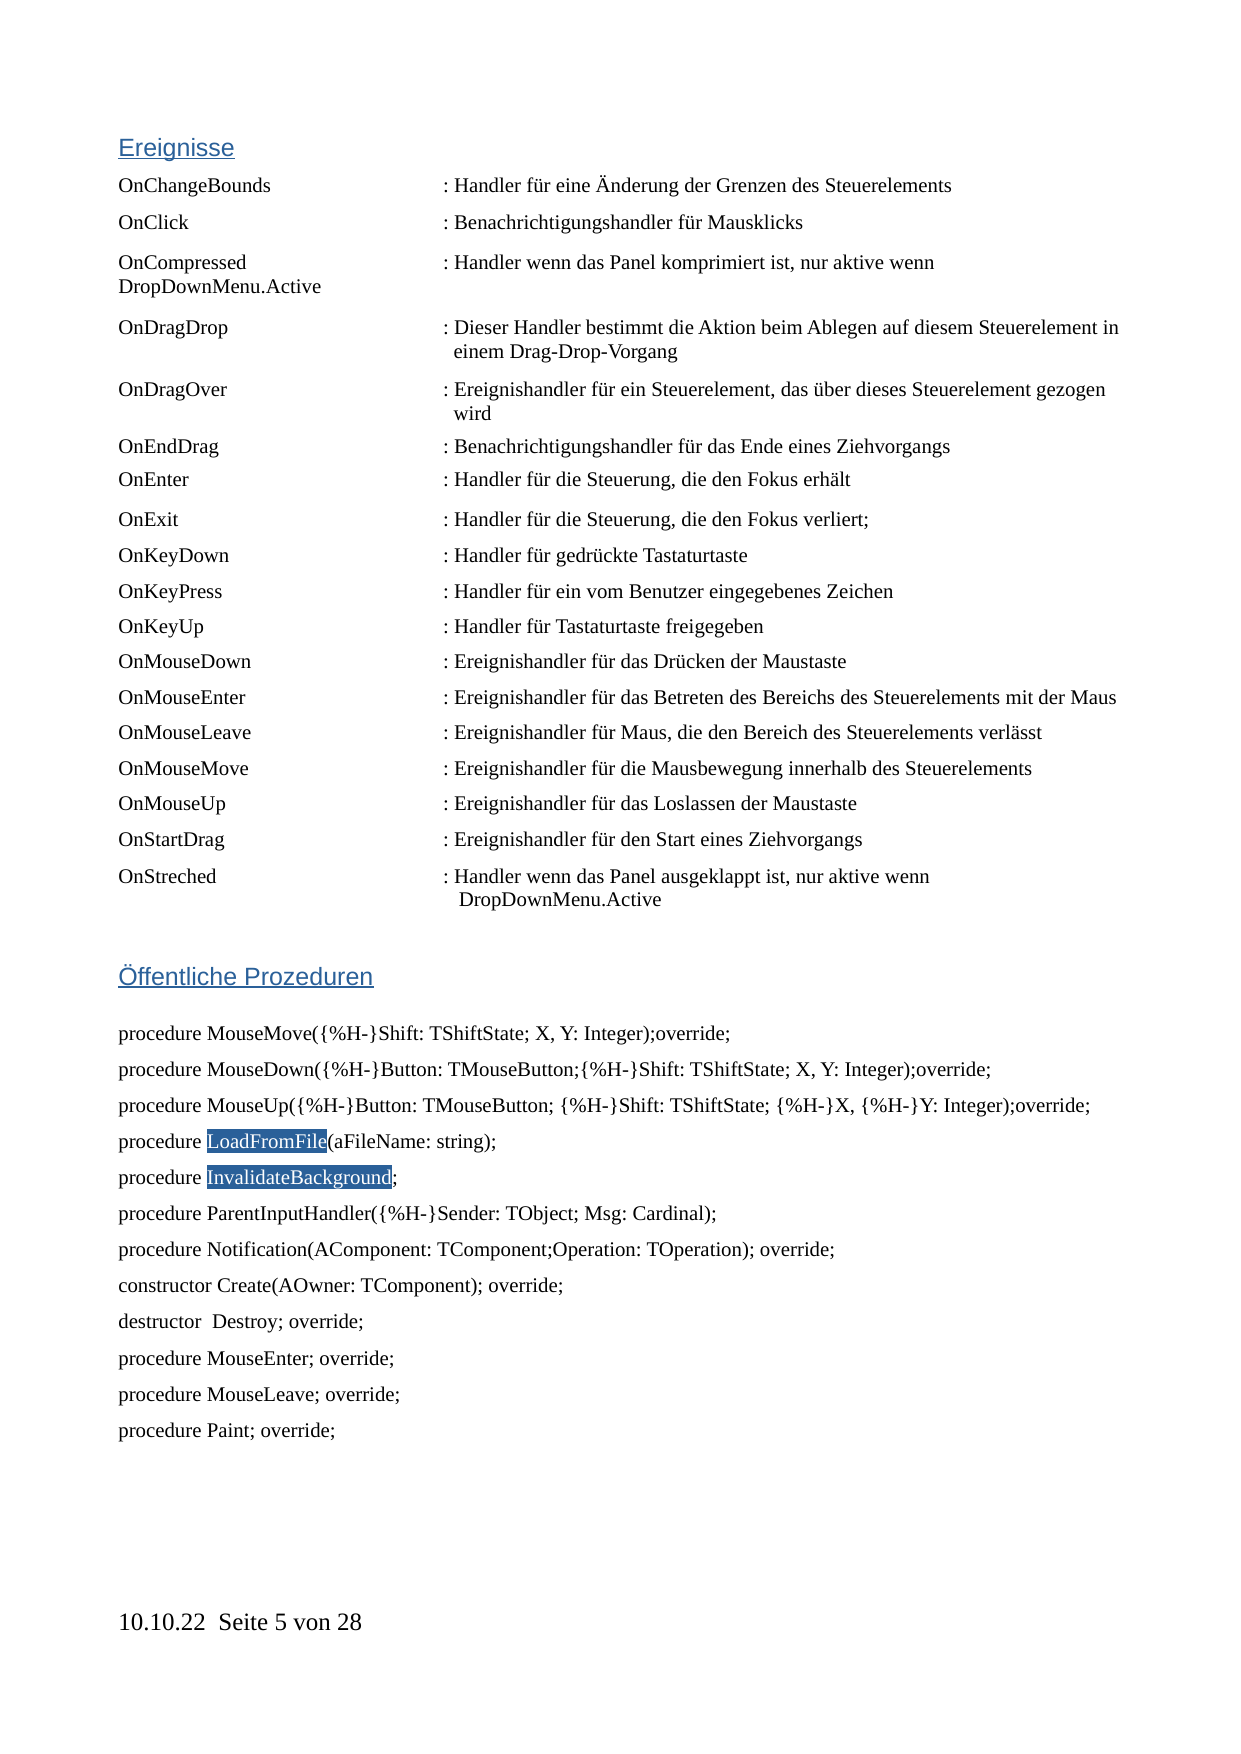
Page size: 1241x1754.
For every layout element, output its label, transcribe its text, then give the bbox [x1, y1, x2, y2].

text procedure MouseUp({%H-}Button: TMouseButton; {%H-}Shift: TShiftState; {%H-}X, {%H-}Y: Integer);override; [118, 1093, 1122, 1117]
text procedure MouseLeave; override; [118, 1382, 1122, 1406]
text constructor Create(AOwner: TComponent); override; [118, 1273, 1122, 1297]
text OnKeyPress : Handler für ein vom Benutzer eingegebenes Zeichen [118, 584, 1122, 602]
text OnStreched : Handler wenn das Panel ausgeklappt ist, nur aktive wenn DropDownMenu.Active [118, 864, 1122, 911]
text OnMouseEnter : Ereignishandler für das Betreten des Bereichs des Steuerelements mit der Maus [118, 690, 1122, 708]
text OnMouseMove : Ereignishandler für die Mausbewegung innerhalb des Steuerelements [118, 761, 1122, 779]
text procedure Paint; override; [118, 1418, 1122, 1442]
text OnExit : Handler für die Steuerung, die den Fokus verliert; [118, 507, 1122, 531]
subtitle Ereignisse [118, 133, 1122, 161]
text OnClick : Benachrichtigungshandler für Mausklicks [118, 215, 1122, 233]
text procedure ParentInputHandler({%H-}Sender: TObject; Msg: Cardinal); [118, 1201, 1122, 1225]
text OnMouseUp : Ereignishandler für das Loslassen der Maustaste [118, 796, 1122, 814]
text OnEnter : Handler für die Steuerung, die den Fokus erhält [118, 472, 1122, 489]
text procedure InvalidateBackground; [118, 1165, 1122, 1189]
subtitle Öffentliche Prozeduren [118, 961, 1122, 991]
text OnKeyUp : Handler für Tastaturtaste freigegeben [118, 619, 1122, 637]
text OnEndDrag : Benachrichtigungshandler für das Ende eines Ziehvorgangs [118, 439, 1122, 457]
text OnMouseLeave : Ereignishandler für Maus, die den Bereich des Steuerelements verlässt [118, 726, 1122, 743]
text destructor Destroy; override; [118, 1309, 1122, 1333]
text procedure MouseDown({%H-}Button: TMouseButton;{%H-}Shift: TShiftState; X, Y: Integer);override; [118, 1057, 1122, 1081]
text OnDragDrop : Dieser Handler bestimmt die Aktion beim Ablegen auf diesem Steuerelement in einem Drag-Drop-Vorgang [118, 316, 1122, 363]
text OnChangeBounds : Handler für eine Änderung der Grenzen des Steuerelements [118, 174, 1122, 198]
text OnCompressed : Handler wenn das Panel komprimiert ist, nur aktive wenn DropDownMenu.Active [118, 251, 1122, 298]
text procedure Notification(AComponent: TComponent;Operation: TOperation); override; [118, 1237, 1122, 1261]
text procedure LoadFromFile(aFileName: string); [118, 1129, 1122, 1153]
text OnMouseDown : Ereignishandler für das Drücken der Maustaste [118, 655, 1122, 672]
text procedure MouseMove({%H-}Shift: TShiftState; X, Y: Integer);override; [118, 1021, 1122, 1045]
text procedure MouseEnter; override; [118, 1346, 1122, 1369]
text OnDragOver : Ereignishandler für ein Steuerelement, das über dieses Steuerelement gezogen wird [118, 378, 1122, 425]
text OnKeyDown : Handler für gedrückte Tastaturtaste [118, 548, 1122, 566]
text OnStartDrag : Ereignishandler für den Start eines Ziehvorgangs [118, 832, 1122, 849]
